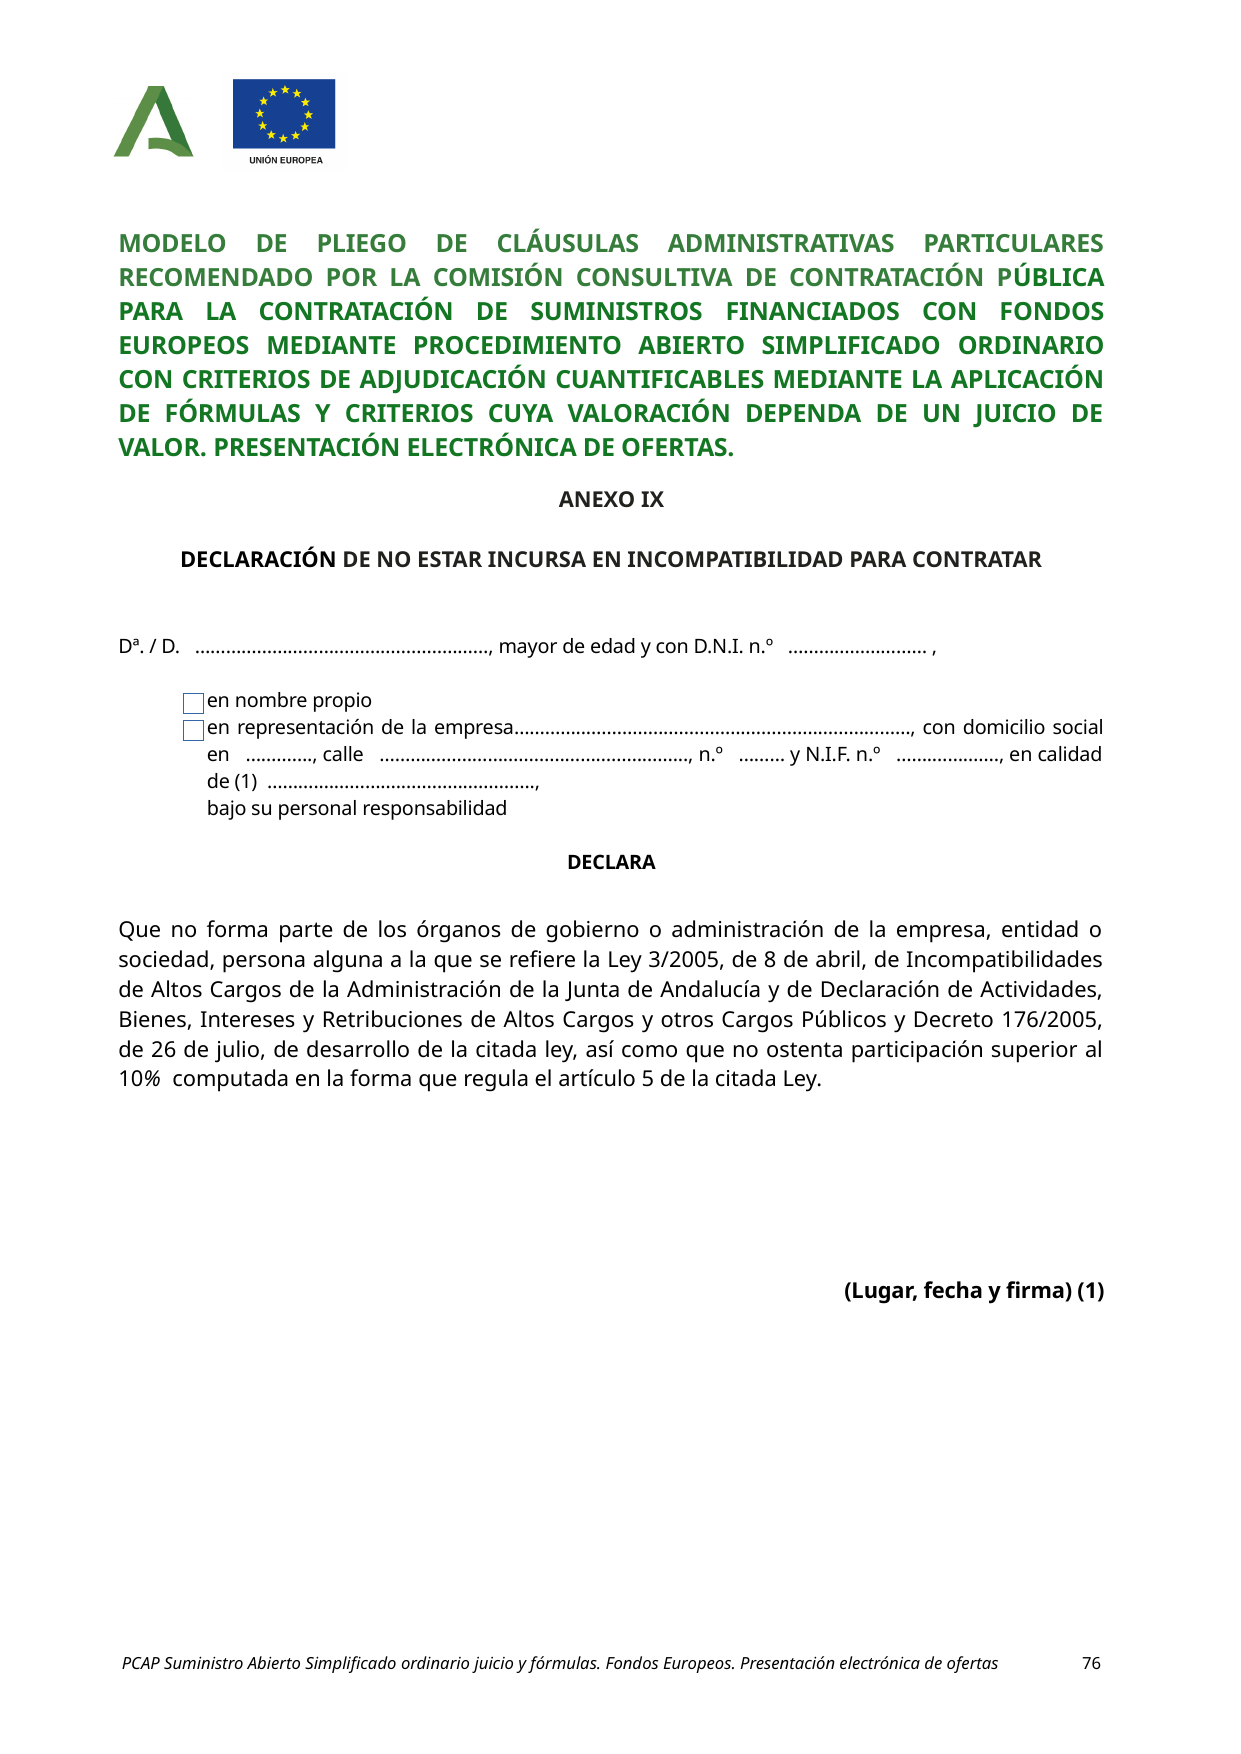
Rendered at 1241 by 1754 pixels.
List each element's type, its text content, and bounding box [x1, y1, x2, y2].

text DECLARA [118, 848, 1104, 875]
picture [221, 73, 347, 171]
text bajo su personal responsabilidad [207, 794, 1104, 821]
text en nombre propio [207, 686, 1104, 713]
text (Lugar, fecha y firma) (1) [118, 1275, 1104, 1304]
subtitle MODELO DE PLIEGO DE CLÁUSULAS ADMINISTRATIVAS PARTICULARES RECOMENDADO POR LA COMISIÓN CONSULTIVA DE CONTRATACIÓN PÚBLICA PARA LA CONTRATACIÓN DE SUMINISTROS FINANCIADOS CON FONDOS EUROPEOS MEDIANTE PROCEDIMIENTO ABIERTO SIMPLIFICADO ORDINARIO CON CRITERIOS DE ADJUDICACIÓN CUANTIFICABLES MEDIANTE LA APLICACIÓN DE FÓRMULAS Y CRITERIOS CUYA VALORACIÓN DEPENDA DE UN JUICIO DE VALOR. PRESENTACIÓN ELECTRÓNICA DE OFERTAS. [118, 225, 1104, 464]
text ANEXO IX [118, 484, 1104, 514]
picture [109, 81, 198, 161]
text Dª. / D. …………………………………………………, mayor de edad y con D.N.I. n.º ……………………… , [118, 632, 1104, 659]
text en representación de la empresa…………..………………………………………………………, con domicilio social en …………., calle …………………………………………………..., n.º ……… y N.I.F. n.º …….…………., en calidad de (1) ……….…………….…………………….., [207, 713, 1104, 794]
text Que no forma parte de los órganos de gobierno o administración de la empresa, entidad o sociedad, persona alguna a la que se refiere la Ley 3/2005, de 8 de abril, de Incompatibilidades de Altos Cargos de la Administración de la Junta de Andalucía y de Declaración de Actividades, Bienes, Intereses y Retribuciones de Altos Cargos y otros Cargos Públicos y Decreto 176/2005, de 26 de julio, de desarrollo de la citada ley, así como que no ostenta participación superior al 10% computada en la forma que regula el artículo 5 de la citada Ley. [118, 914, 1104, 1093]
text DECLARACIÓN DE NO ESTAR INCURSA EN INCOMPATIBILIDAD PARA CONTRATAR [118, 544, 1104, 574]
